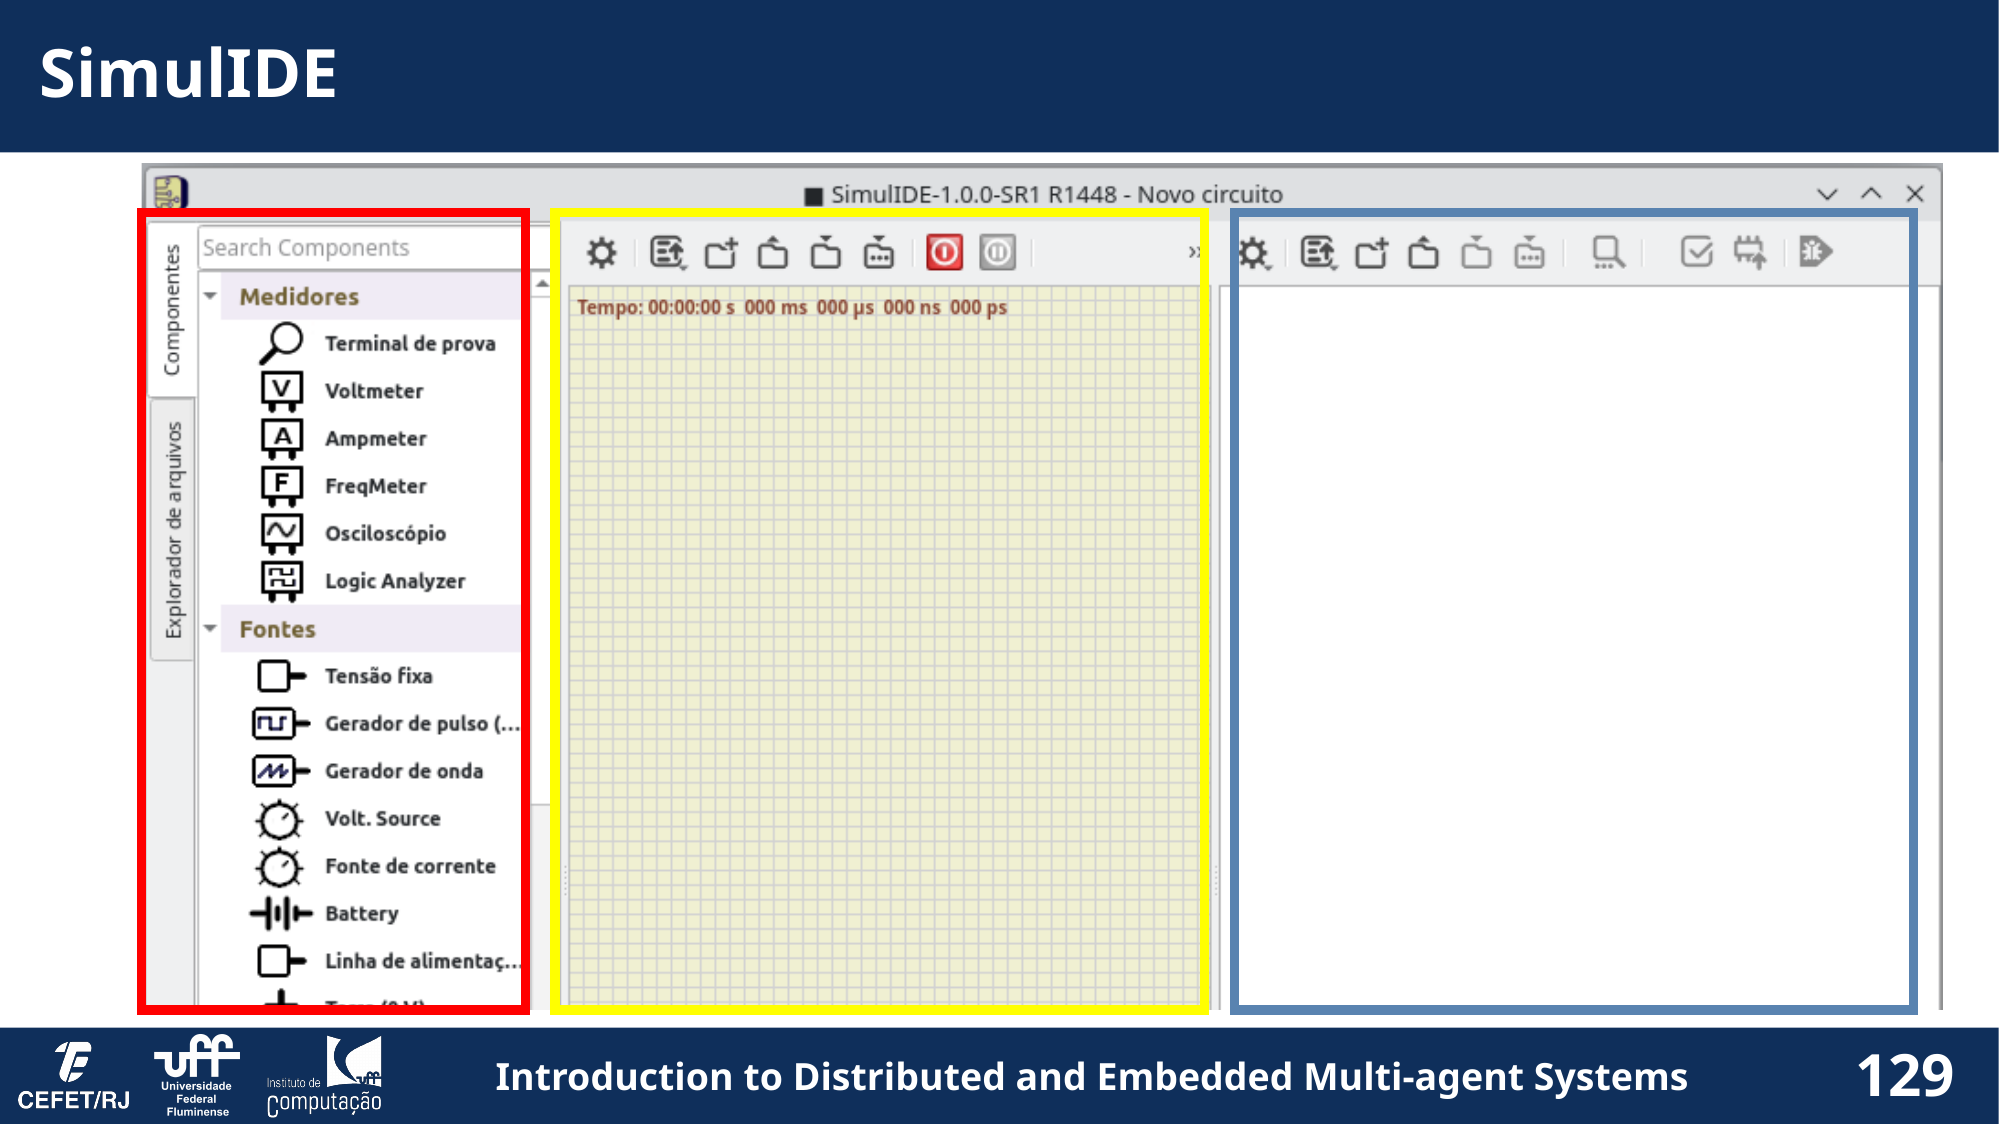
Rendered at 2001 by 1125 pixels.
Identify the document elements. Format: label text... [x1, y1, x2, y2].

picture [560, 217, 1200, 1005]
picture [18, 1021, 129, 1125]
picture [265, 1033, 383, 1118]
picture [1239, 217, 1909, 1005]
picture [146, 217, 521, 1005]
picture [153, 1033, 241, 1121]
picture [141, 163, 1943, 1010]
text_box SimulIDE [25, 23, 1998, 116]
